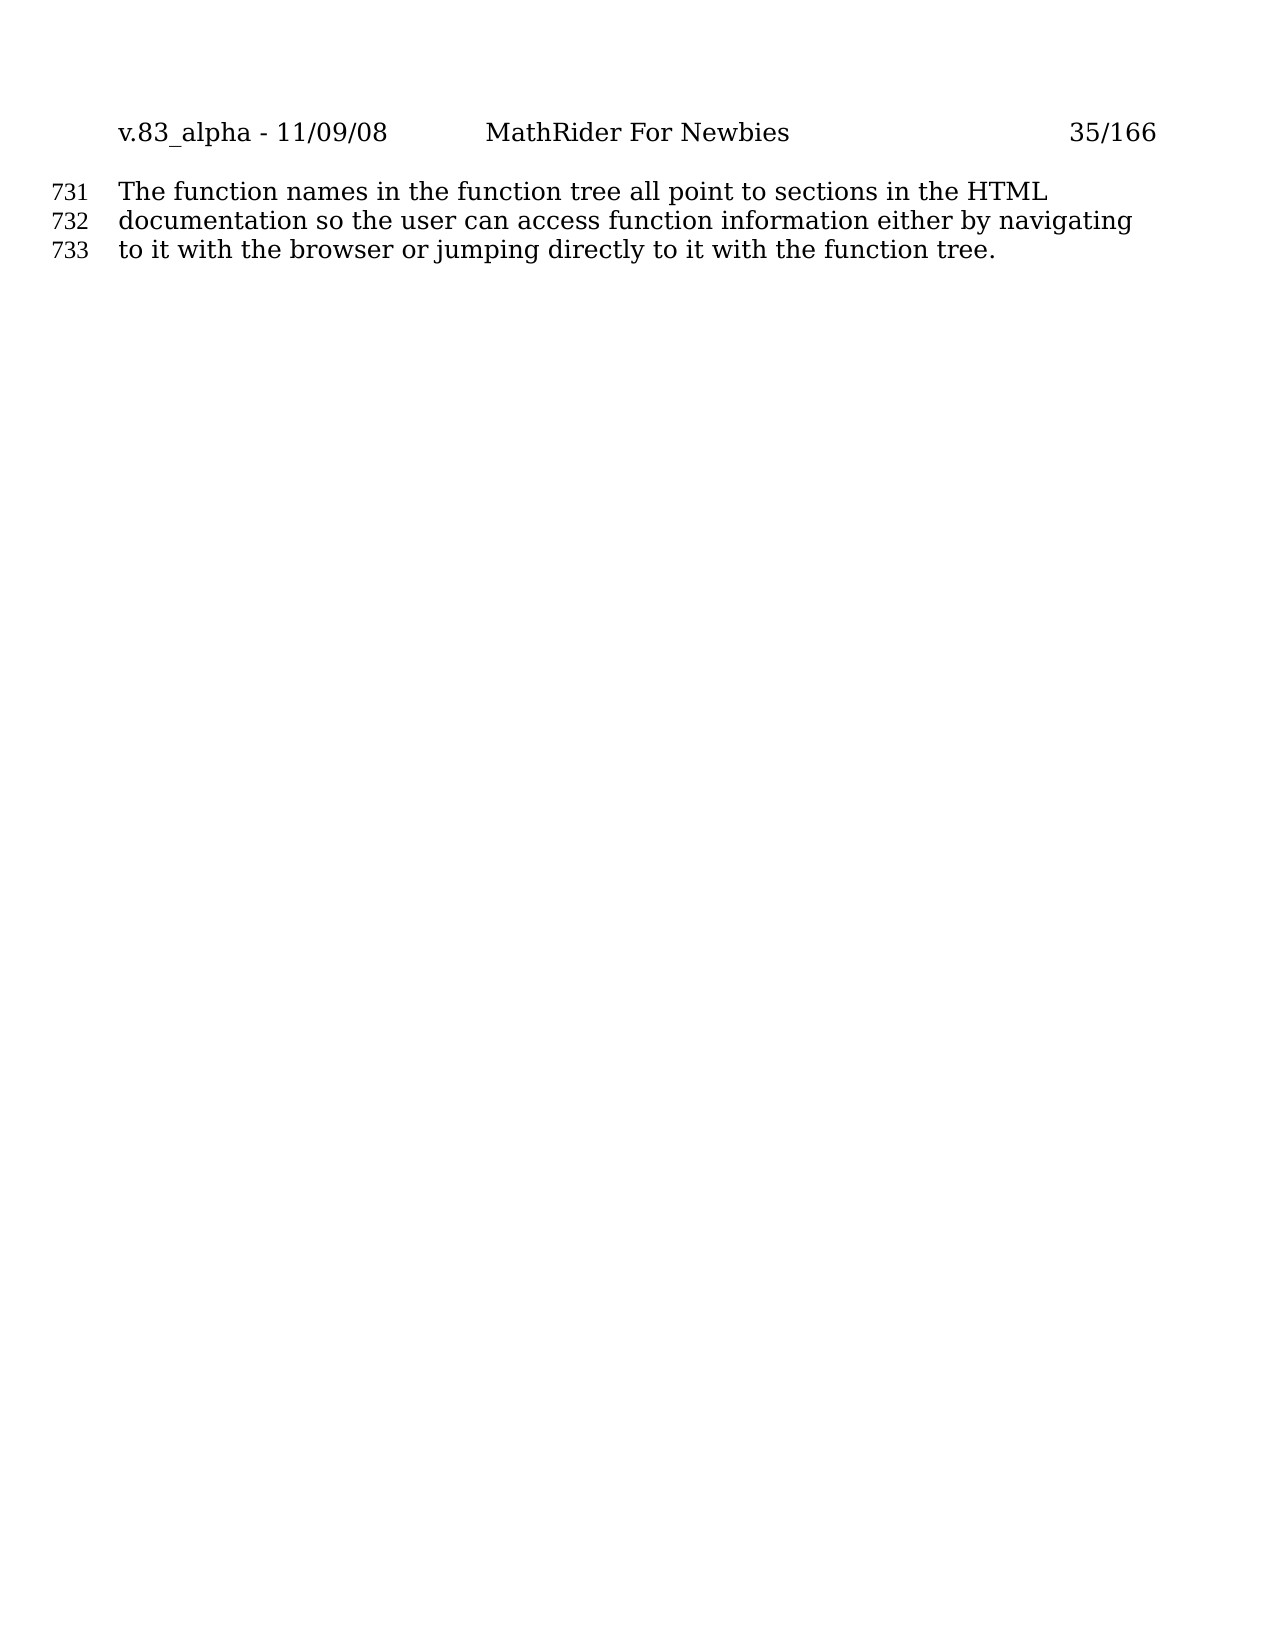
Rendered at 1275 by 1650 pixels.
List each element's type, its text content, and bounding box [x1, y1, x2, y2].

text The function names in the function tree all point to sections in the HTML documentation so the user can access function information either by navigating to it with the browser or jumping directly to it with the function tree. [118, 177, 1157, 264]
